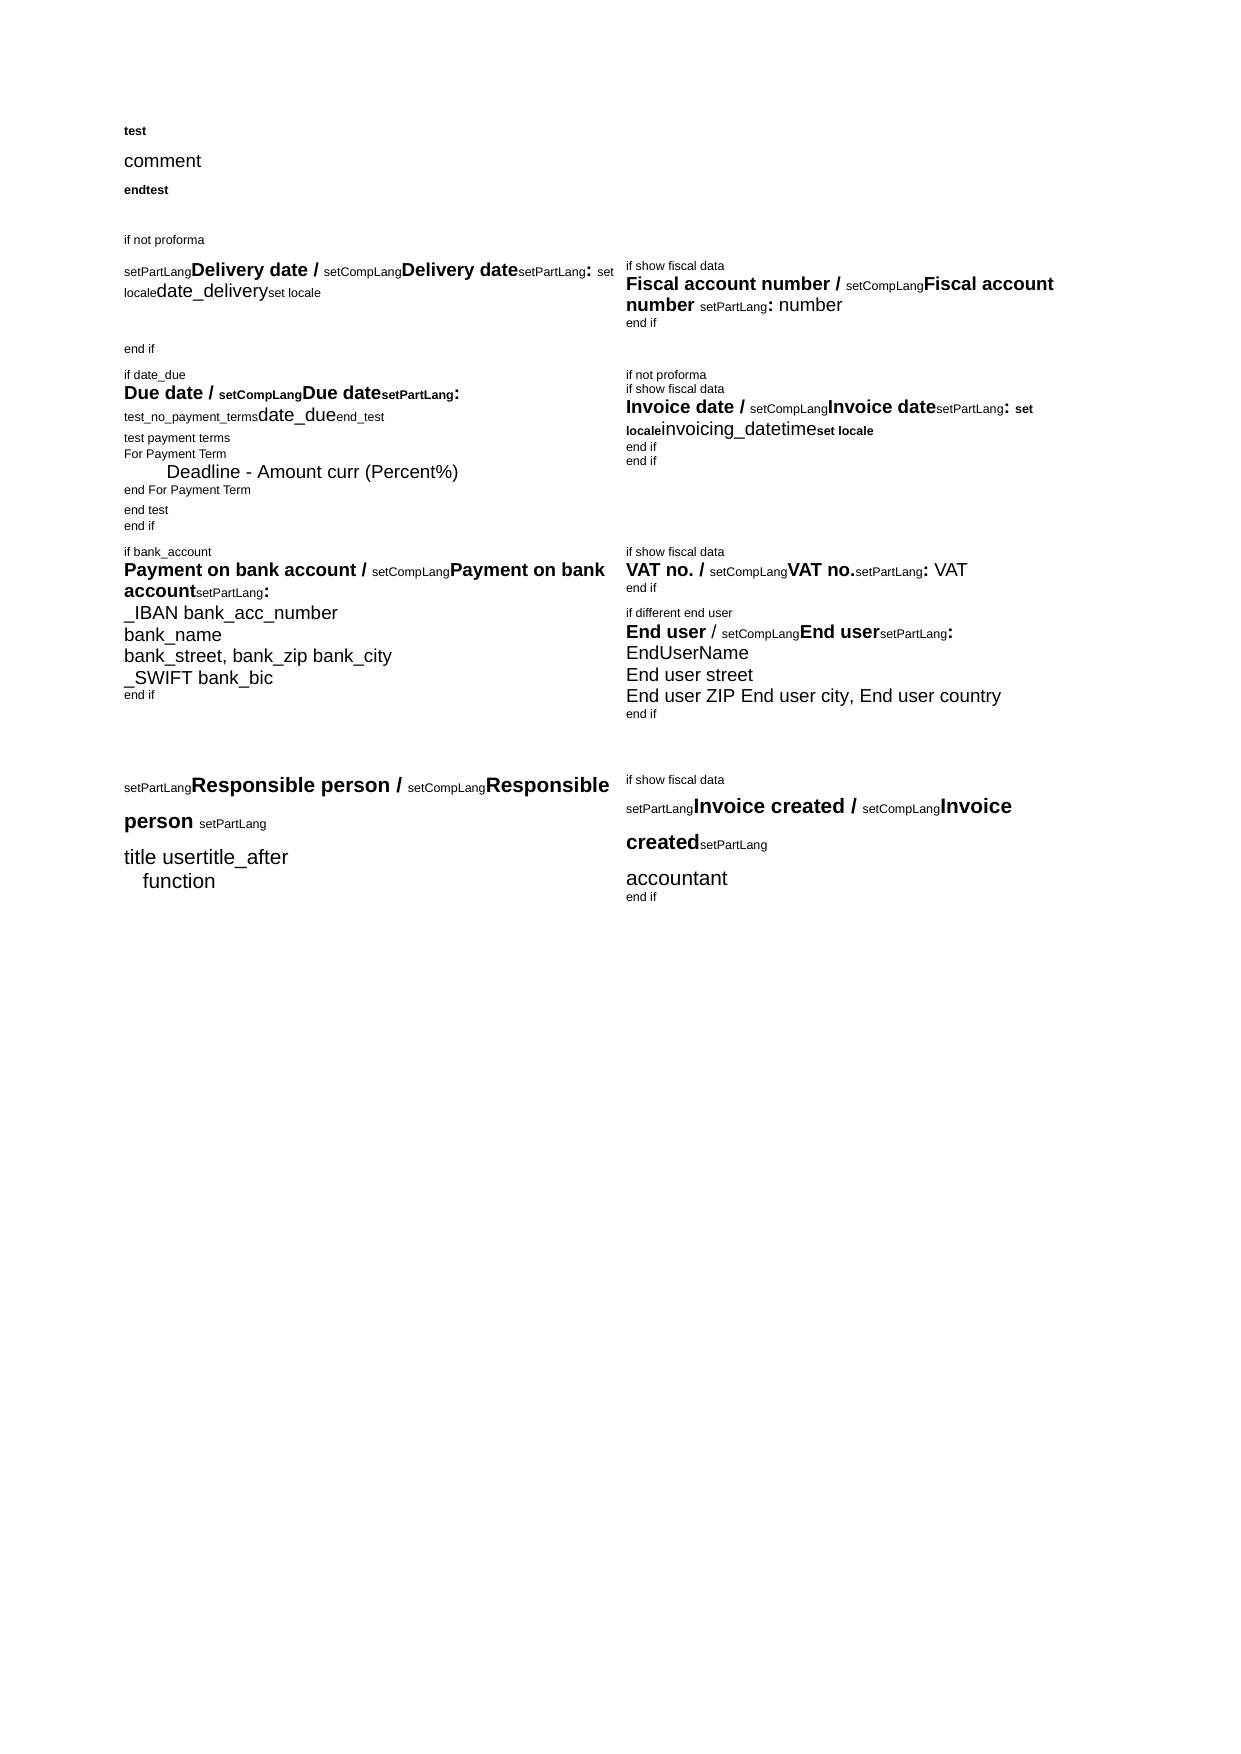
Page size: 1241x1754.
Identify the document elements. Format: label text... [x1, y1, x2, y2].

table_cell comment [118, 144, 1122, 177]
table_header test [118, 118, 1122, 144]
table_cell setPartLangResponsible person / setCompLangResponsible person setPartLang title usertitle_after function [118, 767, 620, 910]
table_cell [620, 336, 1122, 362]
table_header if not proforma [118, 227, 620, 253]
table_cell if show fiscal data setPartLangInvoice created / setCompLangInvoice createdsetPartLang accountant end if [620, 767, 1122, 910]
table_header [620, 227, 1122, 253]
table_cell endtest [118, 177, 1122, 203]
table_cell if not proforma if show fiscal data Invoice date / setCompLangInvoice datesetPartLang: set localeinvoicing_datetimeset locale end if end if [620, 362, 1122, 538]
table_cell setPartLangDelivery date / setCompLangDelivery datesetPartLang: set localedate_deliveryset locale [118, 253, 620, 336]
table_cell if bank_account Payment on bank account / setCompLangPayment on bank accountsetPartLang: _IBAN bank_acc_number bank_name bank_street, bank_zip bank_city _SWIFT bank_bic end if [118, 539, 620, 730]
table_cell end if [118, 336, 620, 362]
table_cell if show fiscal data VAT no. / setCompLangVAT no.setPartLang: VAT end if [620, 539, 1122, 600]
table_cell if different end user End user / setCompLangEnd usersetPartLang: EndUserName End user street End user ZIP End user city, End user country end if [620, 600, 1122, 730]
table_cell if date_due Due date / setCompLangDue datesetPartLang: test_no_payment_termsdate_dueend_test test payment terms For Payment Term Deadline - Amount curr (Percent%) end For Payment Term end test end if [118, 362, 620, 538]
table_cell [118, 730, 1122, 767]
table_cell if show fiscal data Fiscal account number / setCompLangFiscal account number setPartLang: number end if [620, 253, 1122, 336]
